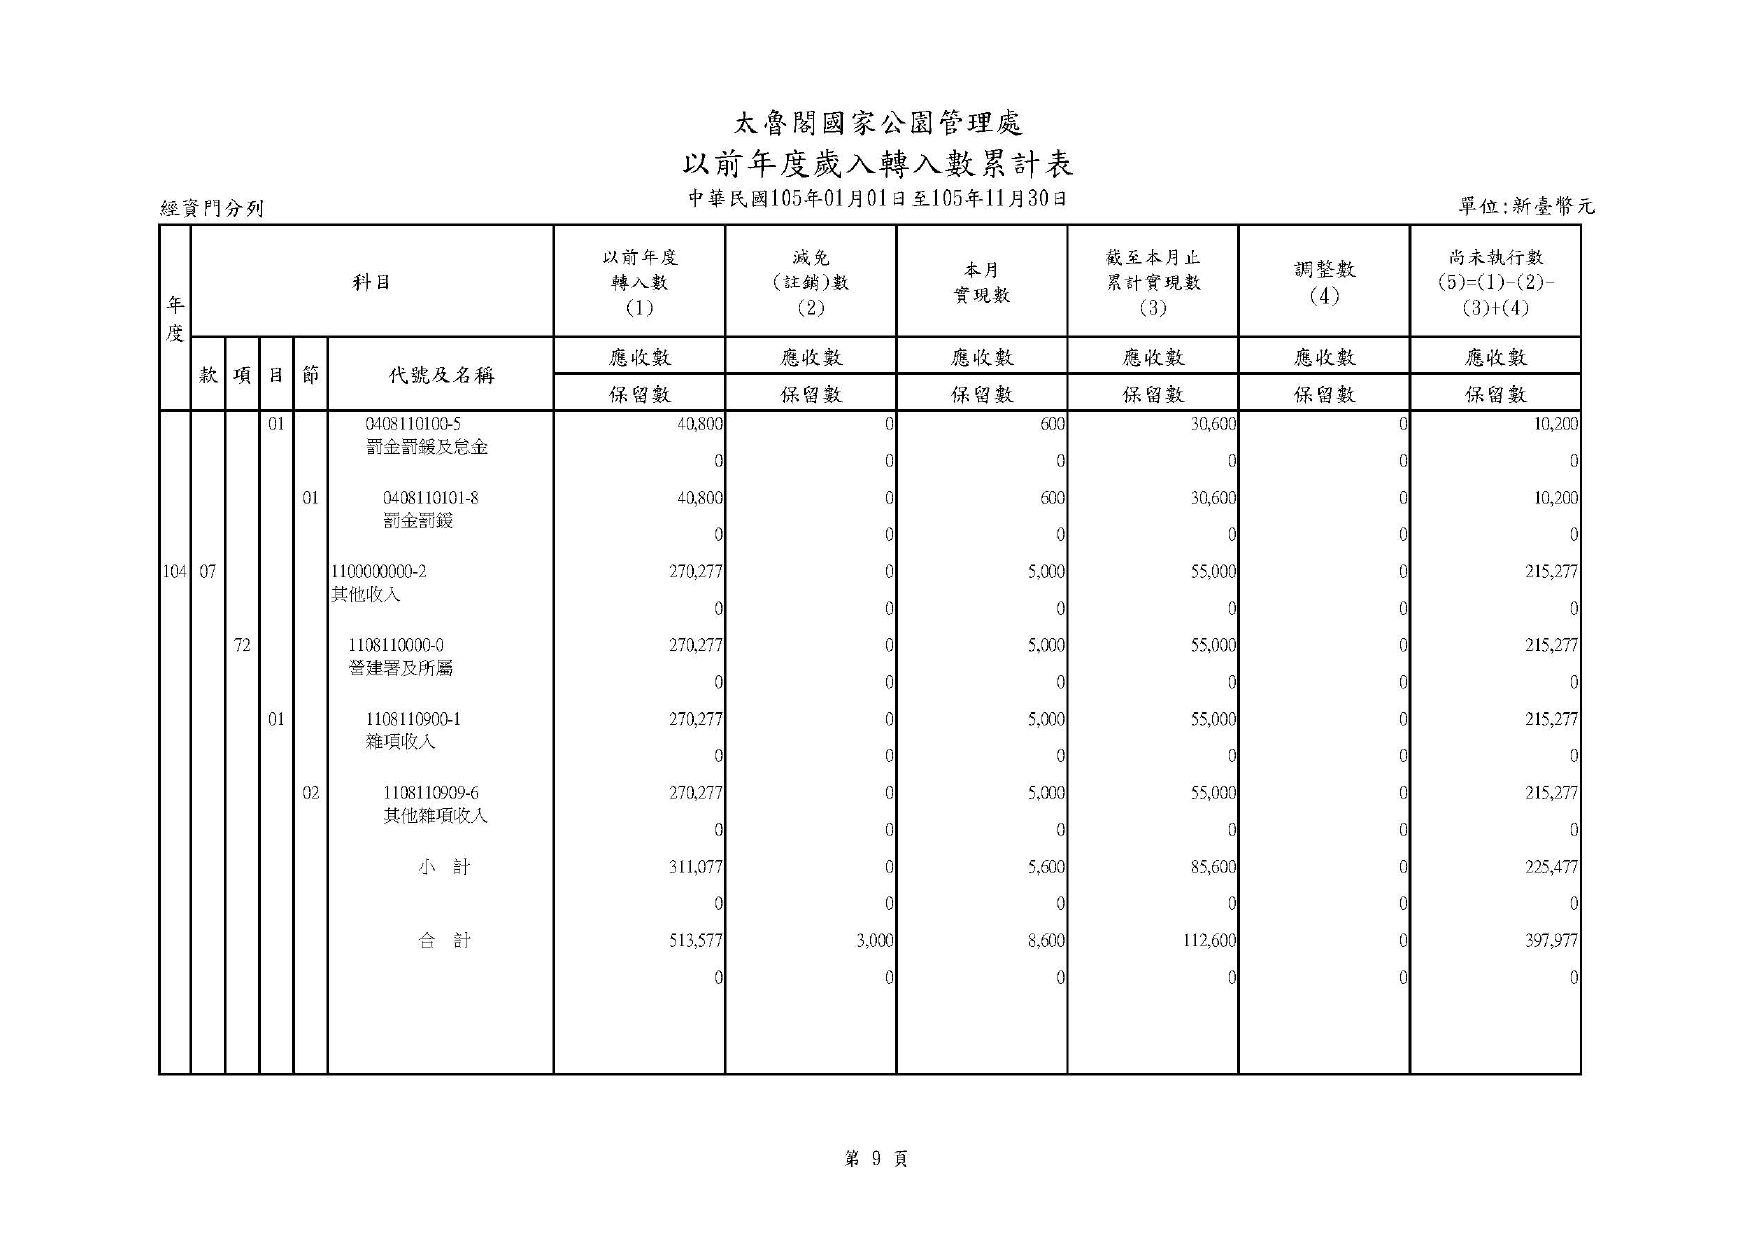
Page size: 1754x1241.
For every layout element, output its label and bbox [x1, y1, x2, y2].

picture [59, 59, 1695, 1216]
